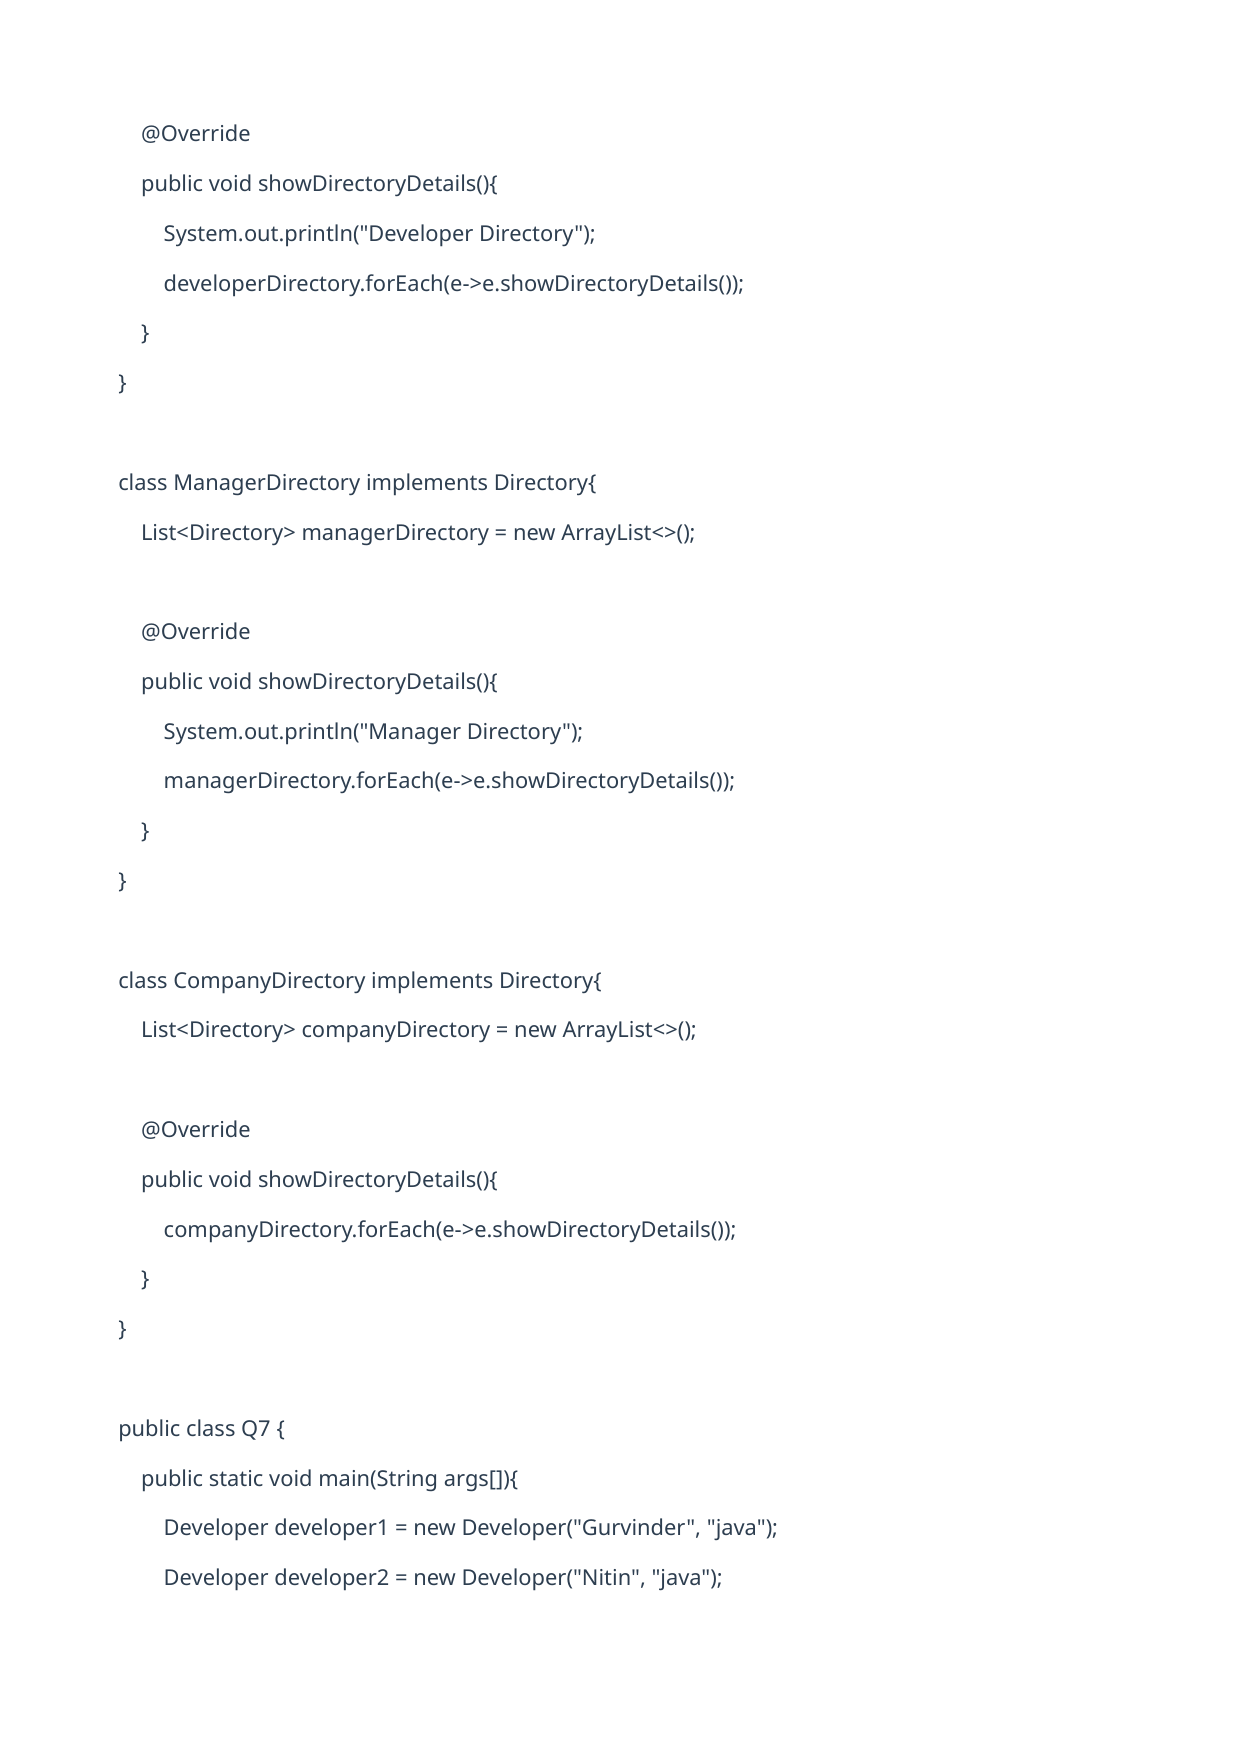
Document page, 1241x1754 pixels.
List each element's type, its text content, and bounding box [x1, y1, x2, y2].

text developerDirectory.forEach(e->e.showDirectoryDetails()); [118, 267, 1122, 297]
text companyDirectory.forEach(e->e.showDirectoryDetails()); [118, 1213, 1122, 1243]
text } [118, 367, 1122, 397]
text } [118, 1313, 1122, 1343]
text } [118, 815, 1122, 845]
text } [118, 1263, 1122, 1293]
text Developer developer1 = new Developer("Gurvinder", "java"); [118, 1512, 1122, 1542]
text } [118, 865, 1122, 895]
text } [118, 317, 1122, 347]
text @Override [118, 118, 1122, 148]
text Developer developer2 = new Developer("Nitin", "java"); [118, 1562, 1122, 1592]
text class ManagerDirectory implements Directory{ [118, 467, 1122, 496]
text @Override [118, 1114, 1122, 1144]
text System.out.println("Developer Directory"); [118, 218, 1122, 247]
text public static void main(String args[]){ [118, 1462, 1122, 1492]
text public void showDirectoryDetails(){ [118, 1164, 1122, 1193]
text class CompanyDirectory implements Directory{ [118, 964, 1122, 994]
text @Override [118, 616, 1122, 646]
text public void showDirectoryDetails(){ [118, 168, 1122, 198]
text List<Directory> managerDirectory = new ArrayList<>(); [118, 516, 1122, 546]
text public void showDirectoryDetails(){ [118, 666, 1122, 696]
text managerDirectory.forEach(e->e.showDirectoryDetails()); [118, 765, 1122, 795]
text List<Directory> companyDirectory = new ArrayList<>(); [118, 1014, 1122, 1044]
text public class Q7 { [118, 1413, 1122, 1442]
text System.out.println("Manager Directory"); [118, 716, 1122, 745]
